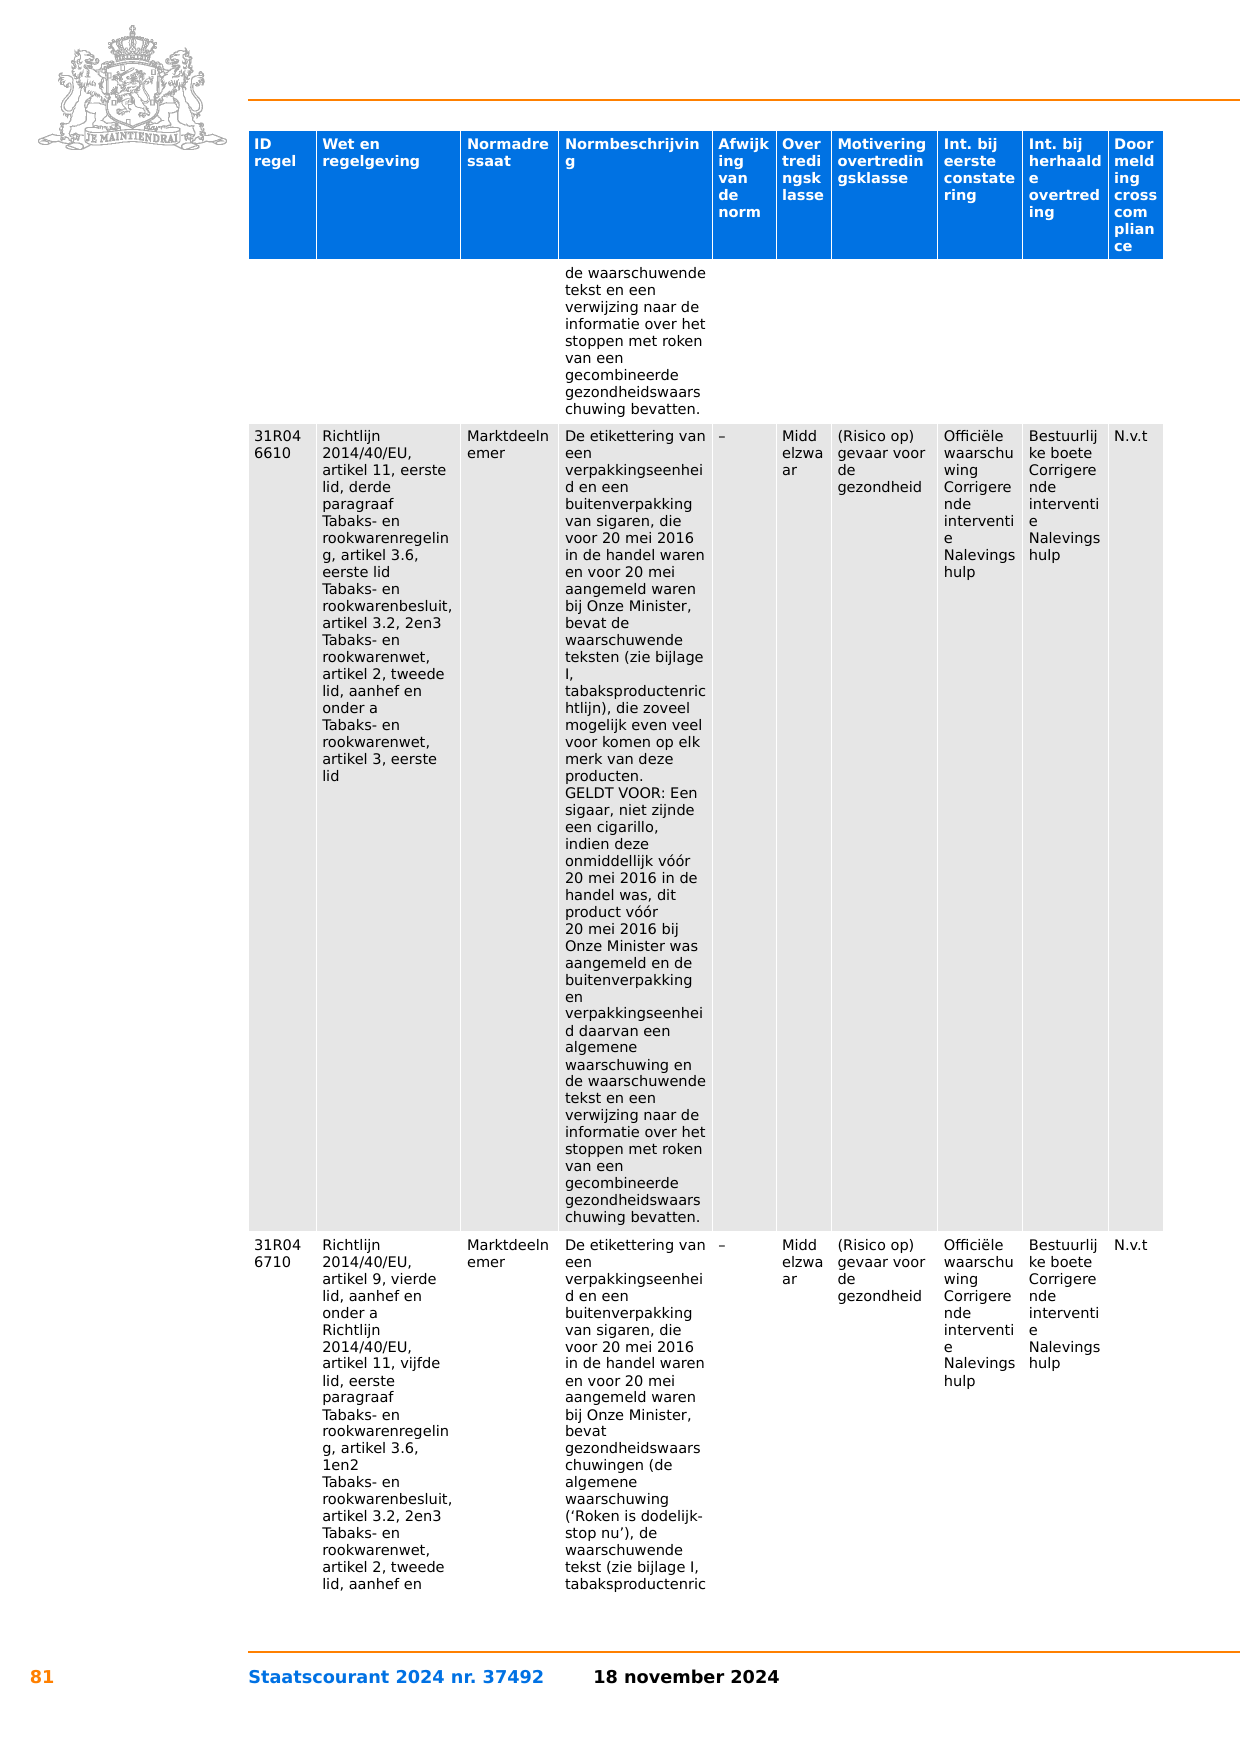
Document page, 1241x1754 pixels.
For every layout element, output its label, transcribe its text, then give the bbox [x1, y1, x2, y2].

table_cell 31R046710 [249, 1232, 316, 1598]
table_cell De etikettering van een verpakkingseenheid en een buitenverpakking van sigaren, die voor 20 mei 2016 in de handel waren en voor 20 mei aangemeld waren bij Onze Minister, bevat de waarschuwende teksten (zie bijlage I, tabaksproductenrichtlijn), die zoveel mogelijk even veel voor komen op elk merk van deze producten. GELDT VOOR: Een sigaar, niet zijnde een cigarillo, indien deze onmiddellijk vóór 20 mei 2016 in de handel was, dit product vóór 20 mei 2016 bij Onze Minister was aangemeld en de buitenverpakking en verpakkingseenheid daarvan een algemene waarschuwing en de waarschuwende tekst en een verwijzing naar de informatie over het stoppen met roken van een gecombineerde gezondheidswaarschuwing bevatten. [559, 424, 712, 1231]
table_cell [1023, 260, 1108, 422]
table_cell – [713, 424, 776, 1231]
table_header Int. bij herhaalde overtreding [1023, 131, 1108, 259]
table_cell [317, 260, 460, 422]
table_cell [461, 260, 558, 422]
table_header Afwijking van de norm [713, 131, 776, 259]
table_cell Bestuurlijke boete Corrigerende interventie Nalevingshulp [1023, 1232, 1108, 1598]
table_cell [938, 260, 1022, 422]
table_cell (Risico op) gevaar voor de gezondheid [832, 424, 937, 1231]
table_cell Richtlijn 2014/40/EU, artikel 9, vierde lid, aanhef en onder a Richtlijn 2014/40/EU, artikel 11, vijfde lid, eerste paragraaf Tabaks- en rookwarenregeling, artikel 3.6, 1en2 Tabaks- en rookwarenbesluit, artikel 3.2, 2en3 Tabaks- en rookwarenwet, artikel 2, tweede lid, aanhef en [317, 1232, 460, 1598]
table_cell [777, 260, 831, 422]
table_header ID regel [249, 131, 316, 259]
table_cell Middelzwaar [777, 1232, 831, 1598]
table_header Doormelding cross compliance [1109, 131, 1163, 259]
table_header Overtredingsklasse [777, 131, 831, 259]
table_header Normadressaat [461, 131, 558, 259]
table_cell [713, 260, 776, 422]
table_header Motivering overtredingsklasse [832, 131, 937, 259]
table_cell (Risico op) gevaar voor de gezondheid [832, 1232, 937, 1598]
table_header Wet en regelgeving [317, 131, 460, 259]
table_cell Officiële waarschuwing Corrigerende interventie Nalevingshulp [938, 424, 1022, 1231]
table_cell De etikettering van een verpakkingseenheid en een buitenverpakking van sigaren, die voor 20 mei 2016 in de handel waren en voor 20 mei aangemeld waren bij Onze Minister, bevat gezondheidswaarschuwingen (de algemene waarschuwing (‘Roken is dodelijk- stop nu’), de waarschuwende tekst (zie bijlage I, tabaksproductenric [559, 1232, 712, 1598]
table_cell Middelzwaar [777, 424, 831, 1231]
table_cell de waarschuwende tekst en een verwijzing naar de informatie over het stoppen met roken van een gecombineerde gezondheidswaarschuwing bevatten. [559, 260, 712, 422]
table_cell Officiële waarschuwing Corrigerende interventie Nalevingshulp [938, 1232, 1022, 1598]
table_header Int. bij eerste constatering [938, 131, 1022, 259]
table_cell N.v.t [1109, 1232, 1163, 1598]
table_cell – [713, 1232, 776, 1598]
table_cell Marktdeelnemer [461, 424, 558, 1231]
table_cell Bestuurlijke boete Corrigerende interventie Nalevingshulp [1023, 424, 1108, 1231]
table_cell N.v.t [1109, 424, 1163, 1231]
table_cell Richtlijn 2014/40/EU, artikel 11, eerste lid, derde paragraaf Tabaks- en rookwarenregeling, artikel 3.6, eerste lid Tabaks- en rookwarenbesluit, artikel 3.2, 2en3 Tabaks- en rookwarenwet, artikel 2, tweede lid, aanhef en onder a Tabaks- en rookwarenwet, artikel 3, eerste lid [317, 424, 460, 1231]
table_cell [1109, 260, 1163, 422]
table_header Normbeschrijving [559, 131, 712, 259]
table_cell [832, 260, 937, 422]
picture [38, 25, 227, 150]
table_cell [249, 260, 316, 422]
table_cell 31R046610 [249, 424, 316, 1231]
table_cell Marktdeelnemer [461, 1232, 558, 1598]
